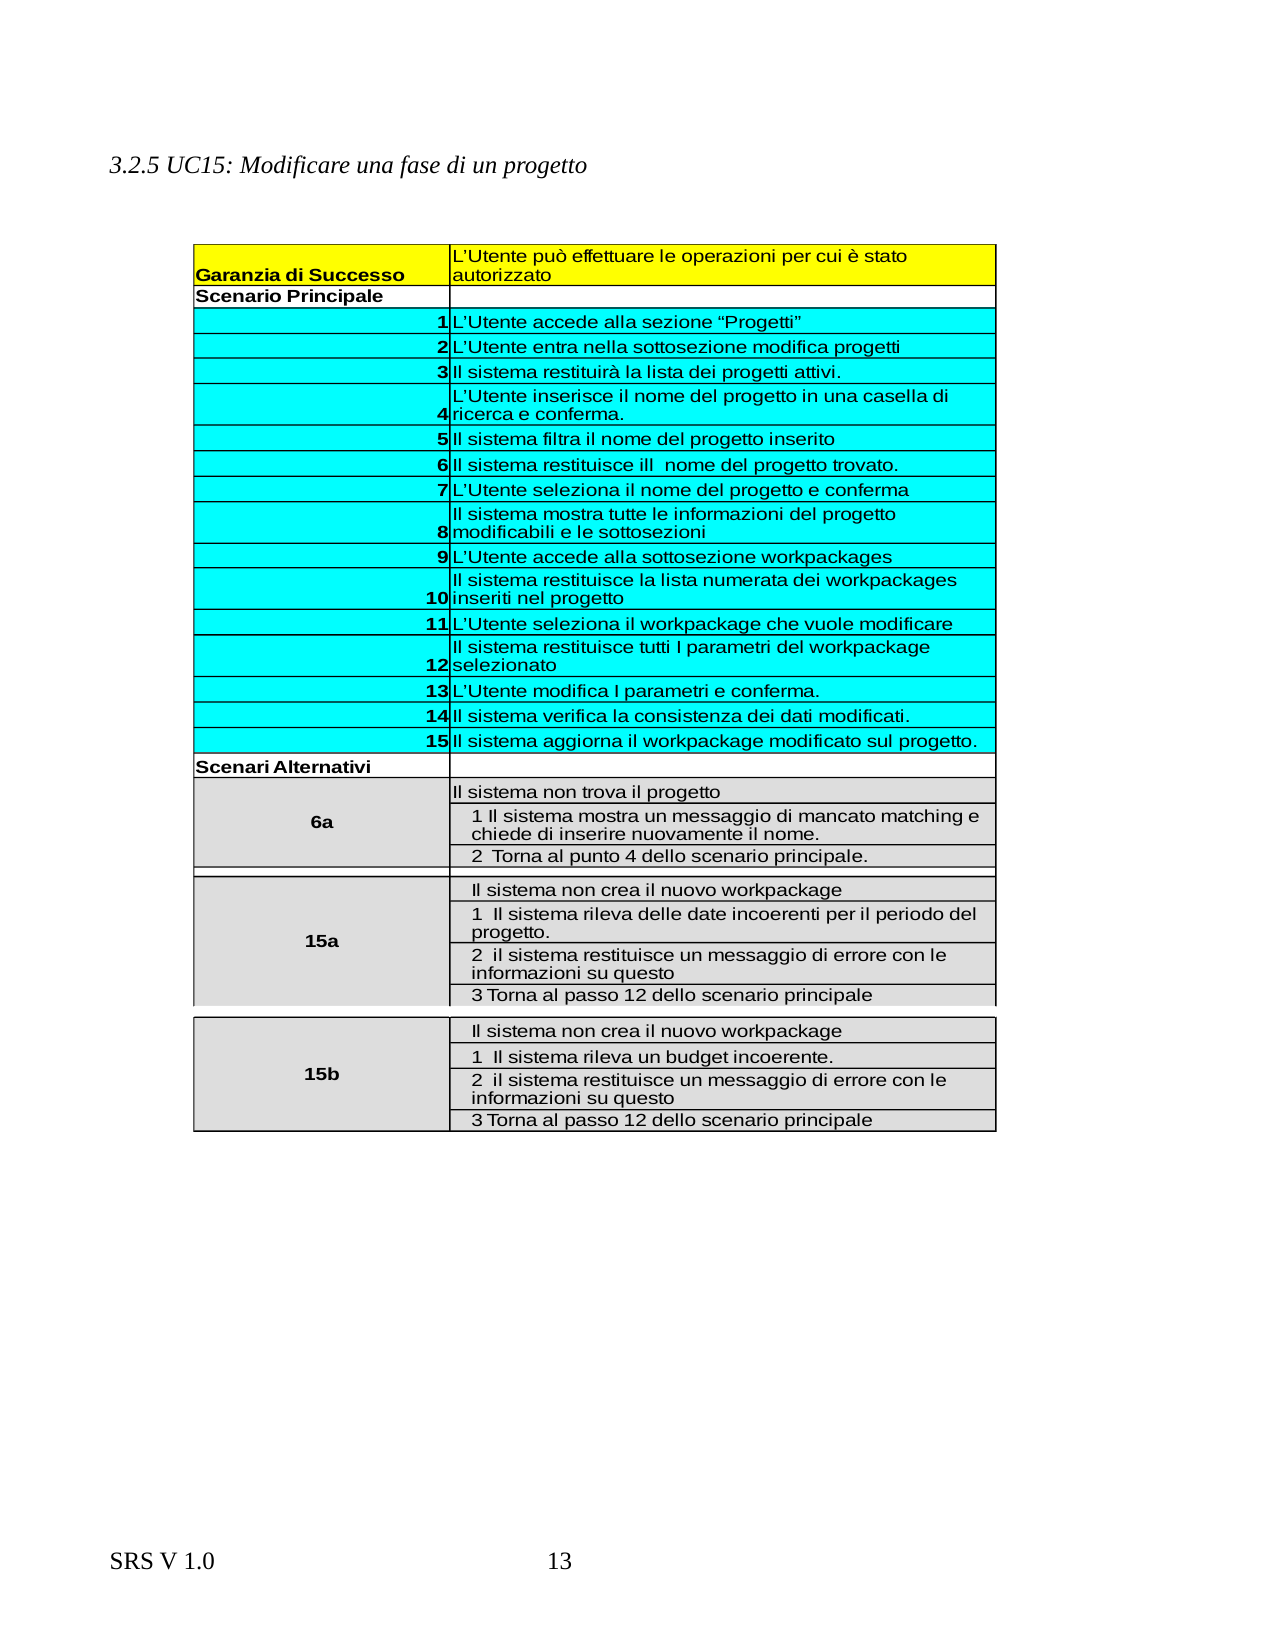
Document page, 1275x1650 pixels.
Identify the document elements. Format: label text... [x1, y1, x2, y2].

subtitle 3.2.5 UC15: Modificare una fase di un progetto [109, 150, 1162, 179]
